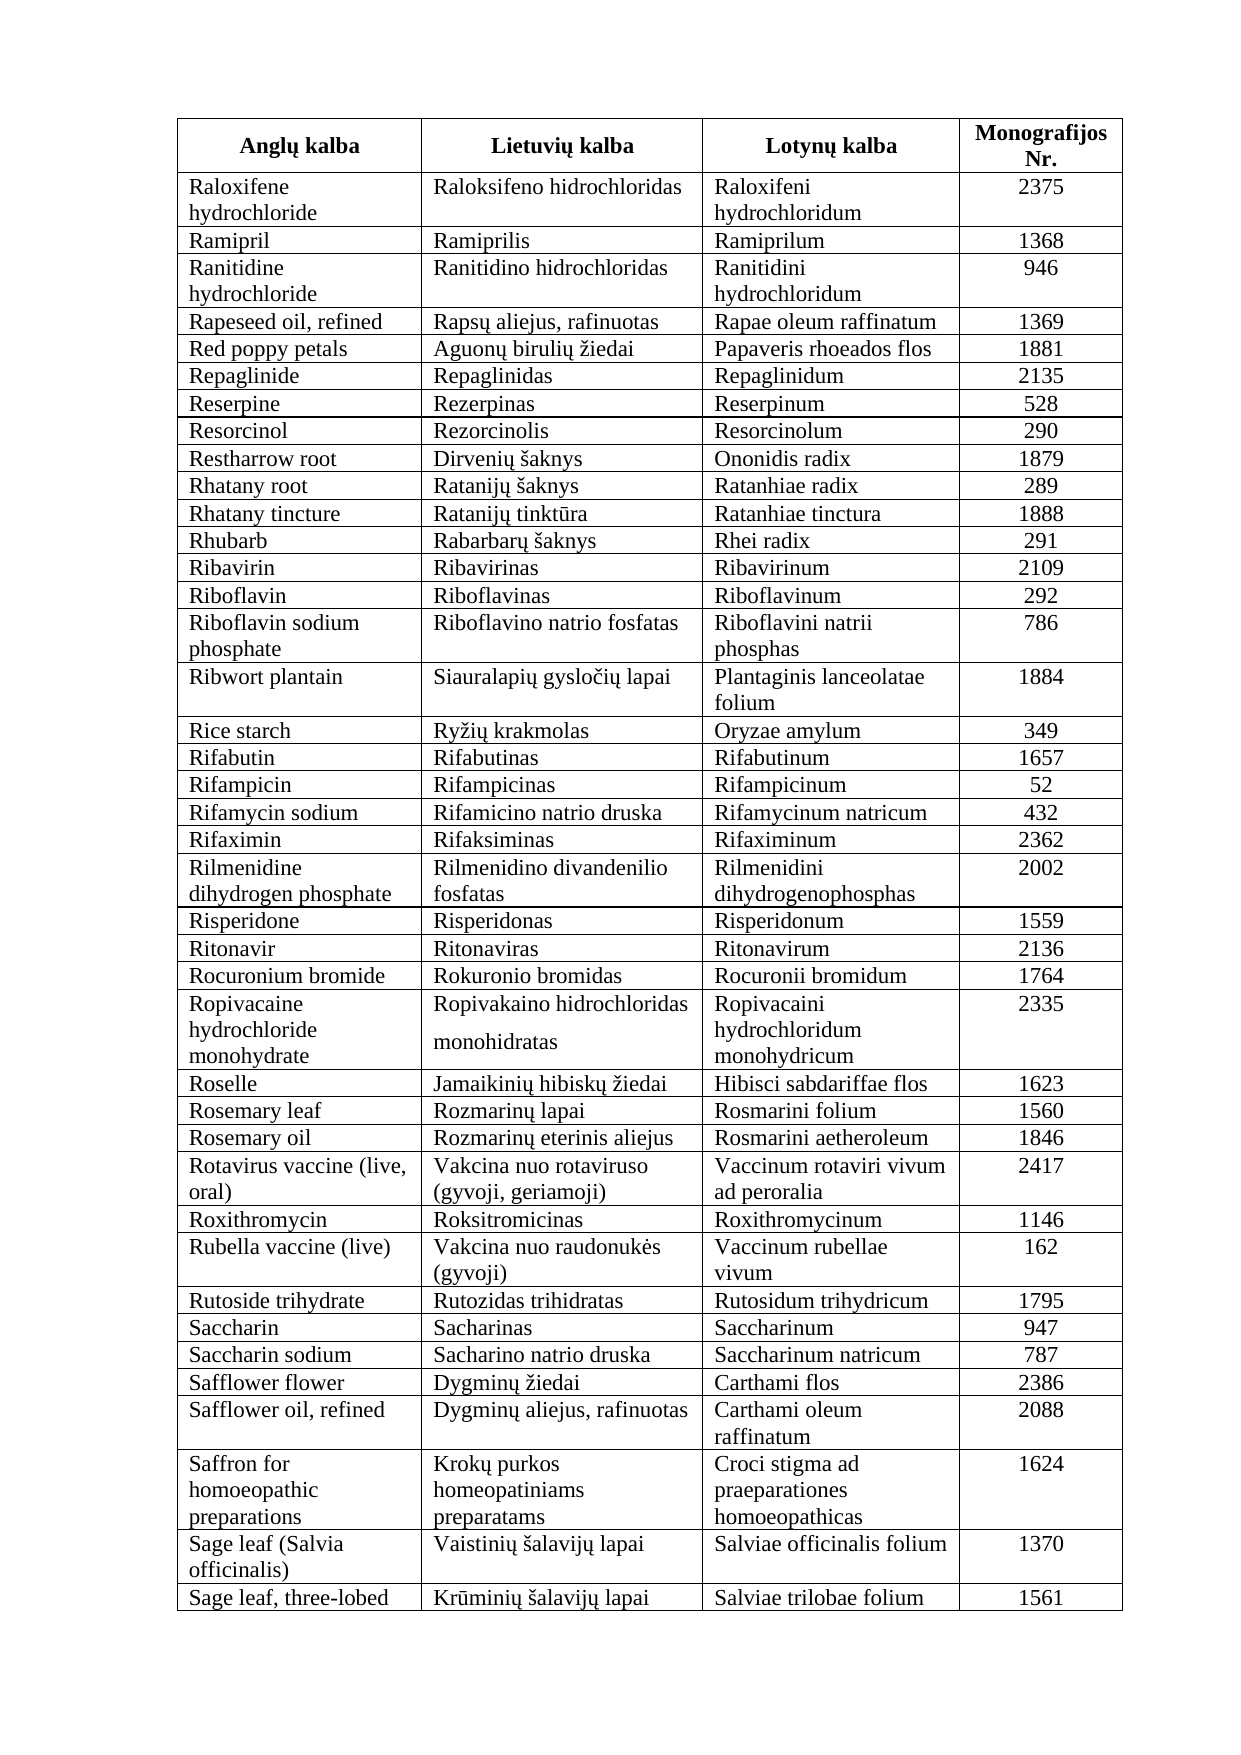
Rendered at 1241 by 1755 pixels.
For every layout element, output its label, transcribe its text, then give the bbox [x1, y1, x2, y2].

table_cell Saccharinum natricum [703, 1342, 959, 1368]
table_cell 787 [960, 1342, 1122, 1368]
table_cell Rosemary oil [178, 1125, 421, 1151]
table_cell Rifabutin [178, 744, 421, 770]
table_cell 1146 [960, 1206, 1122, 1232]
table_cell Riboflavin sodium phosphate [178, 609, 421, 662]
table_cell Safflower flower [178, 1369, 421, 1395]
table_cell Rocuronii bromidum [703, 962, 959, 988]
table_cell 291 [960, 527, 1122, 553]
table_cell Red poppy petals [178, 335, 421, 362]
table_cell Rhei radix [703, 527, 959, 553]
table_cell Ratanijų šaknys [422, 472, 702, 498]
table_cell Ramiprilis [422, 227, 702, 253]
table_cell Ropivacaine hydrochloride monohydrate [178, 990, 421, 1069]
table_cell Ropivacaini hydrochloridum monohydricum [703, 990, 959, 1069]
table_cell Rocuronium bromide [178, 962, 421, 988]
table_cell Roksitromicinas [422, 1206, 702, 1232]
table_cell Ranitidino hidrochloridas [422, 254, 702, 307]
table_cell Saccharin [178, 1314, 421, 1341]
table_cell Ratanhiae tinctura [703, 500, 959, 526]
table_cell 1657 [960, 744, 1122, 770]
table_cell Vaccinum rubellae vivum [703, 1233, 959, 1286]
table_cell Carthami oleum raffinatum [703, 1396, 959, 1449]
table_cell Sacharinas [422, 1314, 702, 1341]
table_cell Rifaximin [178, 826, 421, 853]
table_cell Riboflavin [178, 582, 421, 608]
table_cell Riboflavinum [703, 582, 959, 608]
table_cell 289 [960, 472, 1122, 498]
table_cell Rozmarinų eterinis aliejus [422, 1125, 702, 1151]
table_cell Raloksifeno hidrochloridas [422, 173, 702, 226]
table_cell Krūminių šalavijų lapai [422, 1584, 702, 1610]
table_cell Sage leaf, three-lobed [178, 1584, 421, 1610]
table_cell 1888 [960, 500, 1122, 526]
table_cell Roxithromycin [178, 1206, 421, 1232]
table_cell Risperidonas [422, 908, 702, 934]
table_cell Rapae oleum raffinatum [703, 308, 959, 334]
table_cell Carthami flos [703, 1369, 959, 1395]
table_cell Ribavirinum [703, 554, 959, 581]
table_cell Hibisci sabdariffae flos [703, 1070, 959, 1096]
table_cell Resorcinolum [703, 418, 959, 444]
table_cell Ranitidine hydrochloride [178, 254, 421, 307]
table_cell Repaglinidum [703, 363, 959, 389]
table_cell Rapeseed oil, refined [178, 308, 421, 334]
table_cell Dirvenių šaknys [422, 445, 702, 471]
table_cell Vakcina nuo rotaviruso (gyvoji, geriamoji) [422, 1152, 702, 1204]
table_cell Salviae trilobae folium [703, 1584, 959, 1610]
table_cell Ribavirin [178, 554, 421, 581]
table_cell Sage leaf (Salvia officinalis) [178, 1530, 421, 1583]
table_cell Sacharino natrio druska [422, 1342, 702, 1368]
table_cell 2088 [960, 1396, 1122, 1449]
table_cell Rhatany root [178, 472, 421, 498]
table_cell Ramipril [178, 227, 421, 253]
table_cell 1795 [960, 1287, 1122, 1313]
table_cell Ritonaviras [422, 935, 702, 961]
table_cell 2417 [960, 1152, 1122, 1204]
table_cell Vaistinių šalavijų lapai [422, 1530, 702, 1583]
table_cell Krokų purkos homeopatiniams preparatams [422, 1450, 702, 1529]
table_cell Ratanijų tinktūra [422, 500, 702, 526]
table_cell Reserpinum [703, 390, 959, 416]
table_cell Rifampicinum [703, 771, 959, 798]
table_cell Ryžių krakmolas [422, 717, 702, 743]
table_cell Rifaximinum [703, 826, 959, 853]
table_cell Dygminų aliejus, rafinuotas [422, 1396, 702, 1449]
table_cell Ranitidini hydrochloridum [703, 254, 959, 307]
table_cell Rilmenidine dihydrogen phosphate [178, 854, 421, 906]
table_cell 2109 [960, 554, 1122, 581]
table_header Lietuvių kalba [422, 119, 702, 172]
table_cell 1560 [960, 1097, 1122, 1123]
table_cell Roxithromycinum [703, 1206, 959, 1232]
table_cell Rosmarini folium [703, 1097, 959, 1123]
table_cell 1561 [960, 1584, 1122, 1610]
table_cell Ribavirinas [422, 554, 702, 581]
table_cell 1846 [960, 1125, 1122, 1151]
table_cell Rezorcinolis [422, 418, 702, 444]
table_cell 1369 [960, 308, 1122, 334]
table_cell Saccharin sodium [178, 1342, 421, 1368]
table_cell Papaveris rhoeados flos [703, 335, 959, 362]
table_cell 1884 [960, 663, 1122, 716]
table_cell Oryzae amylum [703, 717, 959, 743]
table_cell Ramiprilum [703, 227, 959, 253]
table_cell 1623 [960, 1070, 1122, 1096]
table_cell Rhubarb [178, 527, 421, 553]
table_cell 290 [960, 418, 1122, 444]
table_cell Saccharinum [703, 1314, 959, 1341]
table_cell Raloxifene hydrochloride [178, 173, 421, 226]
table_cell Risperidone [178, 908, 421, 934]
table_cell Rozmarinų lapai [422, 1097, 702, 1123]
table_cell Ononidis radix [703, 445, 959, 471]
table_cell Rilmenidini dihydrogenophosphas [703, 854, 959, 906]
table_cell 1370 [960, 1530, 1122, 1583]
table_cell Rice starch [178, 717, 421, 743]
table_cell Croci stigma ad praeparationes homoeopathicas [703, 1450, 959, 1529]
table_cell Ratanhiae radix [703, 472, 959, 498]
table_cell Safflower oil, refined [178, 1396, 421, 1449]
table_cell Ribwort plantain [178, 663, 421, 716]
table_cell Vaccinum rotaviri vivum ad peroralia [703, 1152, 959, 1204]
table_cell 2002 [960, 854, 1122, 906]
table_cell 1624 [960, 1450, 1122, 1529]
table_cell Rifamicino natrio druska [422, 799, 702, 825]
table_cell Resorcinol [178, 418, 421, 444]
table_cell Rilmenidino divandenilio fosfatas [422, 854, 702, 906]
table_cell Rokuronio bromidas [422, 962, 702, 988]
table_cell Dygminų žiedai [422, 1369, 702, 1395]
table_cell Rifampicin [178, 771, 421, 798]
table_cell 52 [960, 771, 1122, 798]
table_cell Rapsų aliejus, rafinuotas [422, 308, 702, 334]
table_cell Rifabutinas [422, 744, 702, 770]
table_cell Rutoside trihydrate [178, 1287, 421, 1313]
table_cell Rubella vaccine (live) [178, 1233, 421, 1286]
table_cell 2375 [960, 173, 1122, 226]
table_cell Rifamycinum natricum [703, 799, 959, 825]
table_cell Raloxifeni hydrochloridum [703, 173, 959, 226]
table_cell 1764 [960, 962, 1122, 988]
table_cell Risperidonum [703, 908, 959, 934]
table_cell 2136 [960, 935, 1122, 961]
table_cell 947 [960, 1314, 1122, 1341]
table_cell Rosmarini aetheroleum [703, 1125, 959, 1151]
table_cell Repaglinide [178, 363, 421, 389]
table_cell 349 [960, 717, 1122, 743]
table_cell Restharrow root [178, 445, 421, 471]
table_cell Ritonavirum [703, 935, 959, 961]
table_header Anglų kalba [178, 119, 421, 172]
table_cell Aguonų birulių žiedai [422, 335, 702, 362]
table_cell 2335 [960, 990, 1122, 1069]
table_header Lotynų kalba [703, 119, 959, 172]
table_cell 1879 [960, 445, 1122, 471]
table_cell 786 [960, 609, 1122, 662]
table_cell Repaglinidas [422, 363, 702, 389]
table_cell Rifaksiminas [422, 826, 702, 853]
table_cell 432 [960, 799, 1122, 825]
table_cell 1368 [960, 227, 1122, 253]
table_cell Salviae officinalis folium [703, 1530, 959, 1583]
table_cell Saffron for homoeopathic preparations [178, 1450, 421, 1529]
table_cell 2386 [960, 1369, 1122, 1395]
table_cell Jamaikinių hibiskų žiedai [422, 1070, 702, 1096]
table_cell Reserpine [178, 390, 421, 416]
table_cell 1881 [960, 335, 1122, 362]
table_cell Vakcina nuo raudonukės (gyvoji) [422, 1233, 702, 1286]
table_cell Ritonavir [178, 935, 421, 961]
table_cell 946 [960, 254, 1122, 307]
table_cell 162 [960, 1233, 1122, 1286]
table_cell Rifamycin sodium [178, 799, 421, 825]
table_cell Siauralapių gysločių lapai [422, 663, 702, 716]
table_cell 528 [960, 390, 1122, 416]
table_cell Roselle [178, 1070, 421, 1096]
table_cell Plantaginis lanceolatae folium [703, 663, 959, 716]
table_cell 2362 [960, 826, 1122, 853]
table_cell Rosemary leaf [178, 1097, 421, 1123]
table_cell 1559 [960, 908, 1122, 934]
table_header Monografijos Nr. [960, 119, 1122, 172]
table_cell Rifampicinas [422, 771, 702, 798]
table_cell Rezerpinas [422, 390, 702, 416]
table_cell Ropivakaino hidrochloridas monohidratas [422, 990, 702, 1069]
table_cell Rhatany tincture [178, 500, 421, 526]
table_cell Rutosidum trihydricum [703, 1287, 959, 1313]
table_cell Rifabutinum [703, 744, 959, 770]
table_cell Riboflavini natrii phosphas [703, 609, 959, 662]
table_cell Rotavirus vaccine (live, oral) [178, 1152, 421, 1204]
table_cell 292 [960, 582, 1122, 608]
table_cell Rabarbarų šaknys [422, 527, 702, 553]
table_cell 2135 [960, 363, 1122, 389]
table_cell Riboflavinas [422, 582, 702, 608]
table_cell Riboflavino natrio fosfatas [422, 609, 702, 662]
table_cell Rutozidas trihidratas [422, 1287, 702, 1313]
